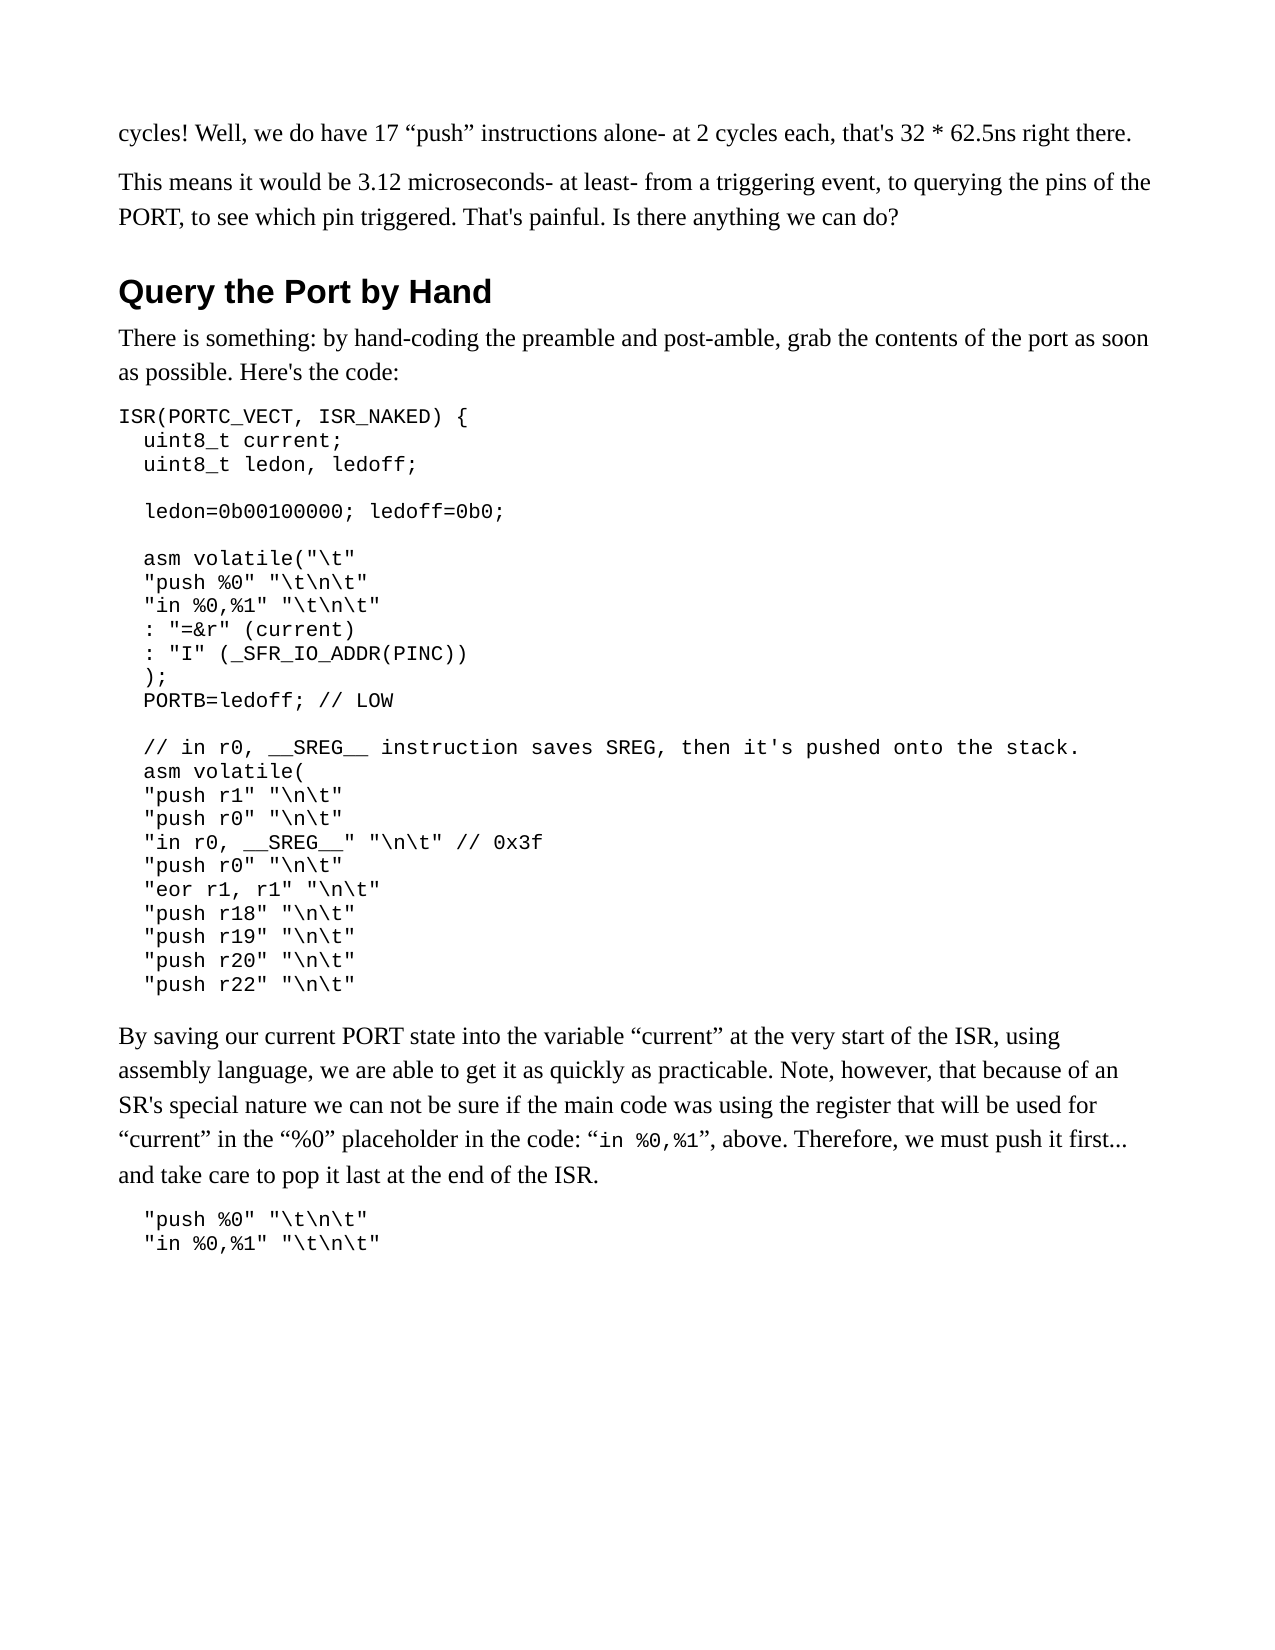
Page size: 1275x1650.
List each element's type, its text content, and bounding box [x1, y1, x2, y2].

text By saving our current PORT state into the variable “current” at the very start of the ISR, using assembly language, we are able to get it as quickly as practicable. Note, however, that because of an SR's special nature we can not be sure if the main code was using the register that will be used for “current” in the “%0” placeholder in the code: “in %0,%1”, above. Therefore, we must push it first... and take care to pop it last at the end of the ISR. [118, 1021, 1157, 1188]
text // in r0, __SREG__ instruction saves SREG, then it's pushed onto the stack. [118, 737, 1157, 761]
text cycles! Well, we do have 17 “push” instructions alone- at 2 cycles each, that's 32 * 62.5ns right there. [118, 118, 1157, 147]
text "eor r1, r1" "\n\t" [118, 879, 1157, 903]
text asm volatile("\t" [118, 548, 1157, 572]
text ); [118, 666, 1157, 690]
text This means it would be 3.12 microseconds- at least- from a triggering event, to querying the pins of the PORT, to see which pin triggered. That's painful. Is there anything we can do? [118, 167, 1157, 230]
text ledon=0b00100000; ledoff=0b0; [118, 501, 1157, 524]
text : "=&r" (current) [118, 619, 1157, 643]
text "push r22" "\n\t" [118, 974, 1157, 997]
text "push r0" "\n\t" [118, 808, 1157, 832]
text uint8_t current; [118, 430, 1157, 453]
text "in r0, __SREG__" "\n\t" // 0x3f [118, 832, 1157, 856]
text "push r20" "\n\t" [118, 950, 1157, 974]
text ISR(PORTC_VECT, ISR_NAKED) { [118, 406, 1157, 430]
text "push r1" "\n\t" [118, 784, 1157, 808]
text "push %0" "\t\n\t" [118, 1209, 1157, 1232]
text asm volatile( [118, 761, 1157, 784]
subtitle Query the Port by Hand [118, 272, 1157, 310]
text "in %0,%1" "\t\n\t" [118, 595, 1157, 619]
text "push r18" "\n\t" [118, 903, 1157, 926]
text "push r19" "\n\t" [118, 926, 1157, 950]
text "in %0,%1" "\t\n\t" [118, 1232, 1157, 1256]
text PORTB=ledoff; // LOW [118, 690, 1157, 714]
text uint8_t ledon, ledoff; [118, 453, 1157, 477]
text There is something: by hand-coding the preamble and post-amble, grab the contents of the port as soon as possible. Here's the code: [118, 323, 1157, 386]
text "push %0" "\t\n\t" [118, 572, 1157, 595]
text : "I" (_SFR_IO_ADDR(PINC)) [118, 643, 1157, 666]
text "push r0" "\n\t" [118, 856, 1157, 879]
